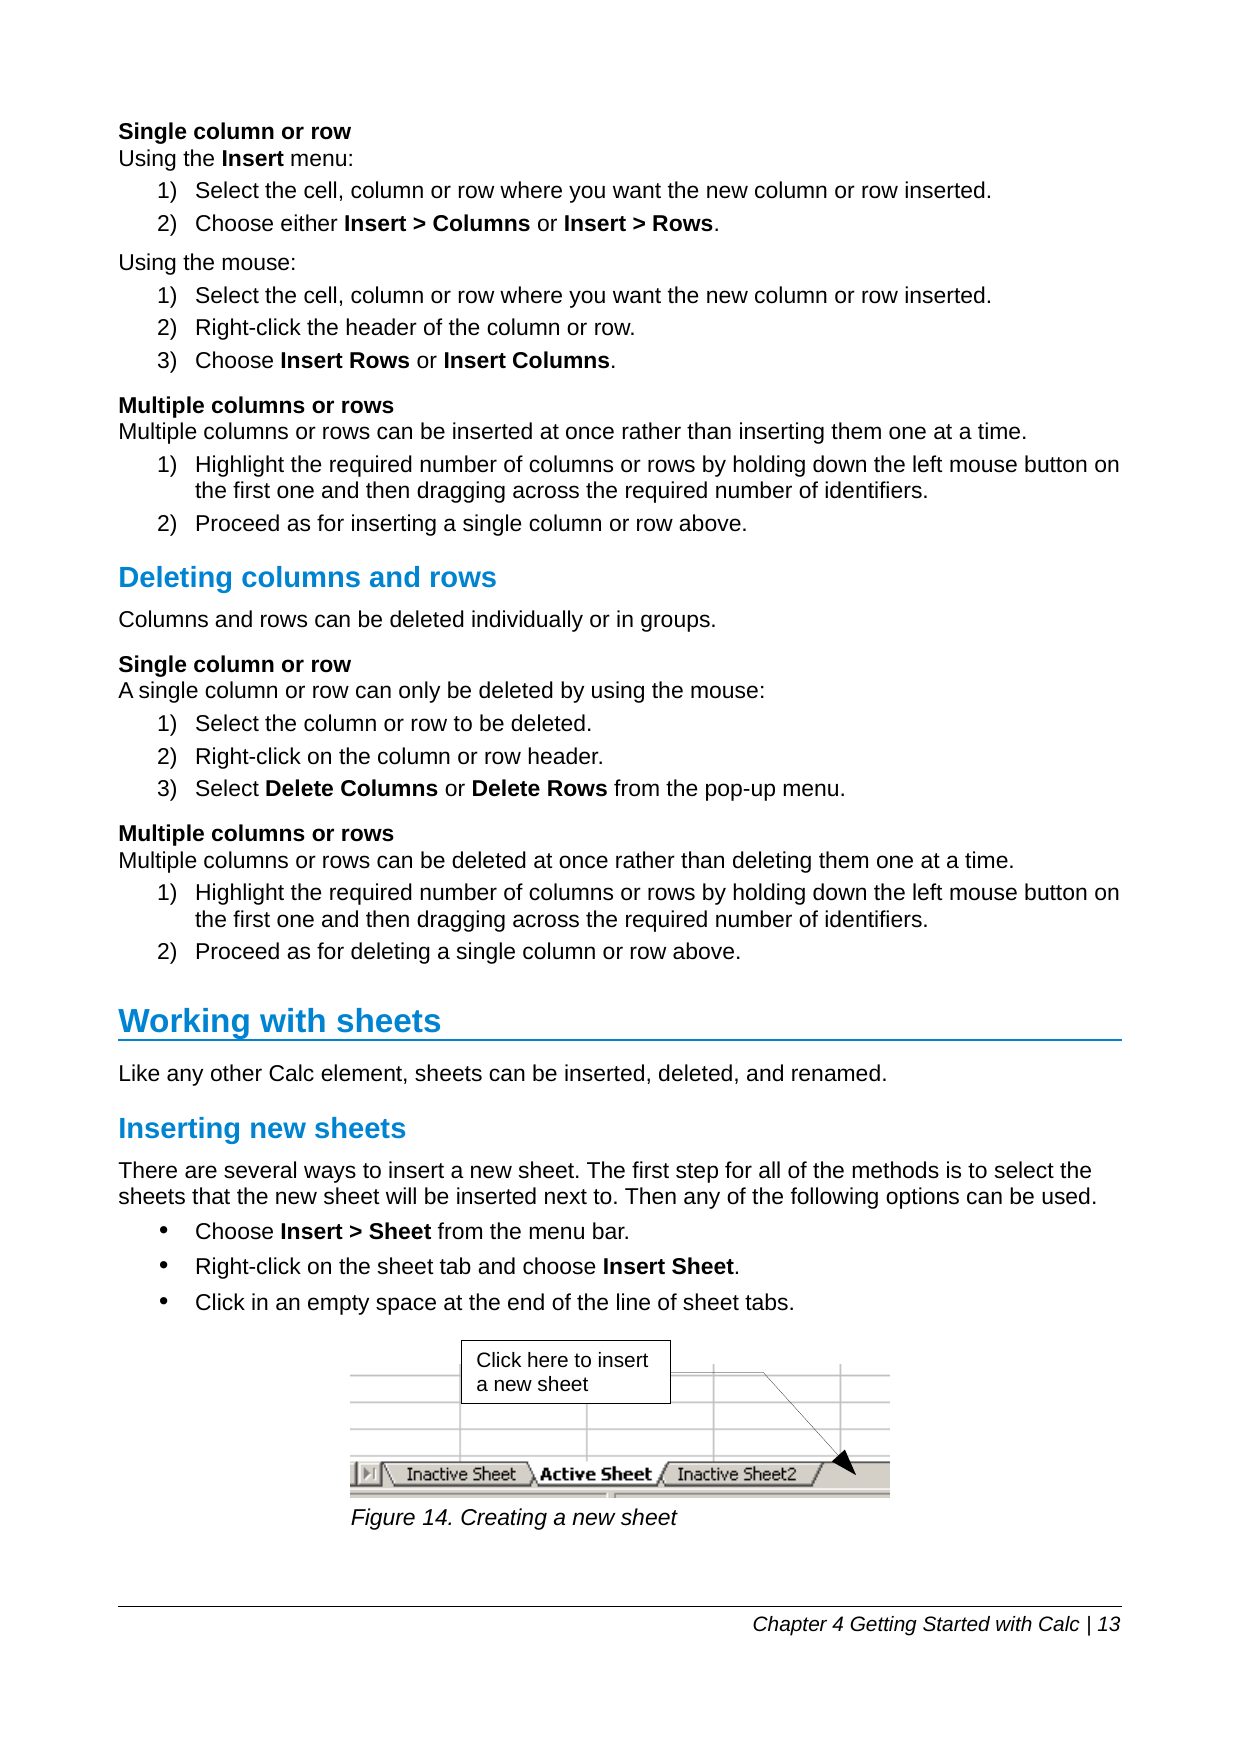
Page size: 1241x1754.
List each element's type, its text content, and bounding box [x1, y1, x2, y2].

text Columns and rows can be deleted individually or in groups. [118, 606, 1122, 633]
text Multiple columns or rows [118, 820, 1122, 847]
list Choose either Insert > Columns or Insert > Rows. [177, 210, 1122, 236]
text Single column or row [118, 118, 1122, 144]
list Highlight the required number of columns or rows by holding down the left mouse button on the first one and then dragging across the required number of identifiers. [177, 451, 1122, 503]
text Figure 74. Creating a new sheet [351, 1504, 890, 1531]
list Click in an empty space at the end of the line of sheet tabs. [156, 1287, 1122, 1316]
picture [350, 1364, 890, 1498]
list Highlight the required number of columns or rows by holding down the left mouse button on the first one and then dragging across the required number of identifiers. [177, 879, 1122, 932]
subtitle Working with sheets [118, 1001, 1122, 1039]
list There are several ways to insert a new sheet. The first step for all of the methods is to select the sheets that the new sheet will be inserted next to. Then any of the following options can be used. [118, 1157, 1122, 1209]
list Proceed as for inserting a single column or row above. [177, 510, 1122, 536]
list Proceed as for deleting a single column or row above. [177, 938, 1122, 965]
list Using the Insert menu: [118, 144, 1122, 171]
text Multiple columns or rows [118, 392, 1122, 418]
list Multiple columns or rows can be inserted at once rather than inserting them one at a time. [118, 418, 1122, 444]
list Right-click the header of the column or row. [177, 314, 1122, 341]
list Select the cell, column or row where you want the new column or row inserted. [177, 282, 1122, 308]
text Single column or row [118, 651, 1122, 677]
list Multiple columns or rows can be deleted at once rather than deleting them one at a time. [118, 847, 1122, 873]
list Select the column or row to be deleted. [177, 710, 1122, 737]
list Choose Insert Rows or Insert Columns. [177, 347, 1122, 373]
subtitle Deleting columns and rows [118, 560, 1122, 594]
subtitle Inserting new sheets [118, 1111, 1122, 1144]
list Select the cell, column or row where you want the new column or row inserted. [177, 177, 1122, 204]
list Choose Insert > Sheet from the menu bar. [156, 1216, 1122, 1245]
list A single column or row can only be deleted by using the mouse: [118, 677, 1122, 704]
list Right-click on the sheet tab and choose Insert Sheet. [156, 1251, 1122, 1281]
list Using the mouse: [118, 249, 1122, 275]
list Right-click on the column or row header. [177, 743, 1122, 769]
text Like any other Calc element, sheets can be inserted, deleted, and renamed. [118, 1060, 1122, 1087]
list Select Delete Columns or Delete Rows from the pop-up menu. [177, 775, 1122, 802]
